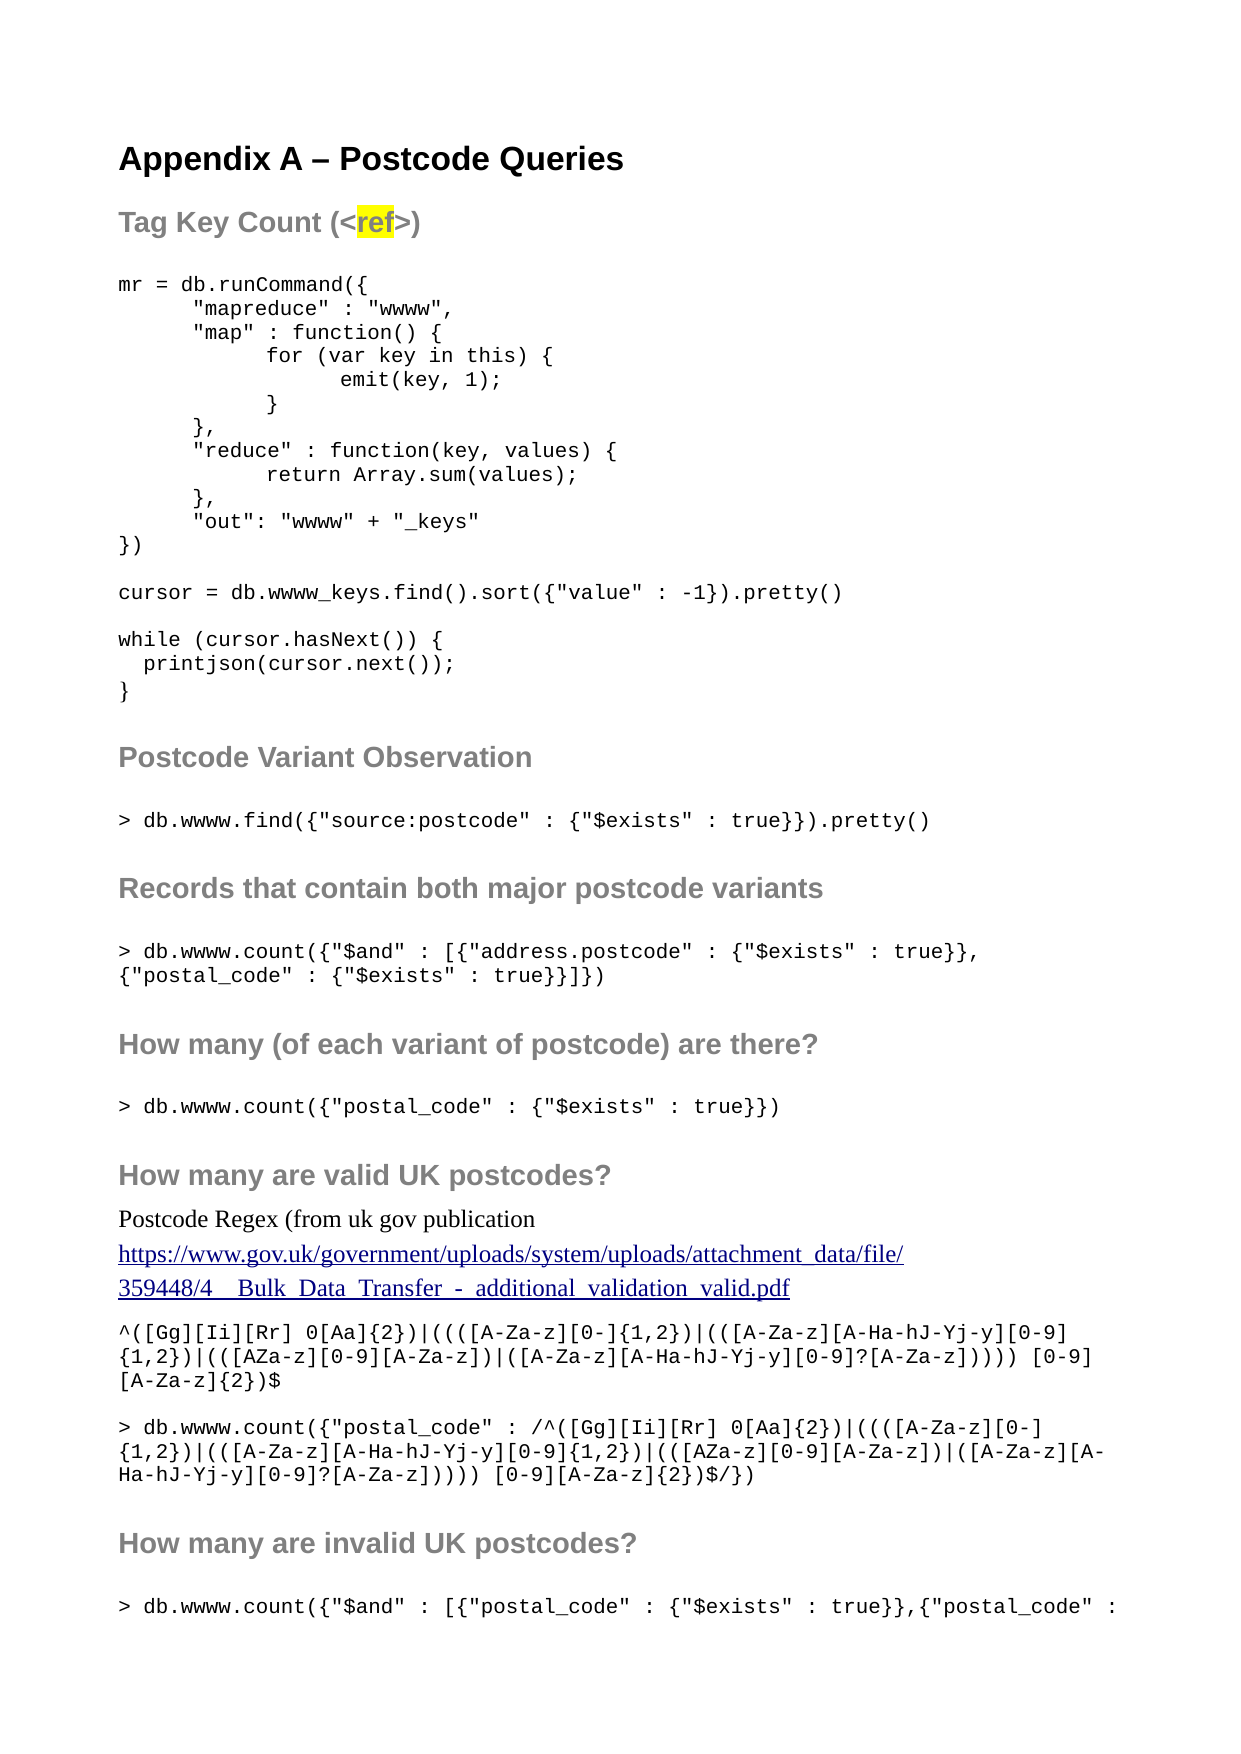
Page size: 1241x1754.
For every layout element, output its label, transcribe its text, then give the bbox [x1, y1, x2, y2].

text emit(key, 1); [118, 369, 1122, 393]
text printjson(cursor.next()); [118, 653, 1122, 676]
text } [118, 676, 1122, 705]
text } [118, 393, 1122, 416]
text > db.wwww.find({"source:postcode" : {"$exists" : true}}).pretty() [118, 810, 1122, 833]
text return Array.sum(values); [118, 463, 1122, 487]
text ^([Gg][Ii][Rr] 0[Aa]{2})|((([A-Za-z][0-]{1,2})|(([A-Za-z][A-Ha-hJ-Yj-y][0-9]{1,2})|(([AZa-z][0-9][A-Za-z])|([A-Za-z][A-Ha-hJ-Yj-y][0-9]?[A-Za-z])))) [0-9][A-Za-z]{2})$ [118, 1322, 1122, 1393]
subtitle How many are invalid UK postcodes? [118, 1526, 1122, 1560]
text cursor = db.wwww_keys.find().sort({"value" : -1}).pretty() [118, 582, 1122, 605]
text > db.wwww.count({"postal_code" : {"$exists" : true}}) [118, 1096, 1122, 1120]
text Postcode Regex (from uk gov publication https://www.gov.uk/government/uploads/system/uploads/attachment_data/file/359448/4__Bulk_Data_Transfer_-_additional_validation_valid.pdf [118, 1204, 1122, 1302]
subtitle Appendix A – Postcode Queries [118, 139, 1122, 178]
text "out": "wwww" + "_keys" [118, 511, 1122, 534]
subtitle Postcode Variant Observation [118, 740, 1122, 773]
text > db.wwww.count({"$and" : [{"postal_code" : {"$exists" : true}},{"postal_code" : [118, 1596, 1122, 1619]
text "mapreduce" : "wwww", [118, 298, 1122, 322]
text }, [118, 416, 1122, 440]
list > db.wwww.count({"$and" : [{"address.postcode" : {"$exists" : true}},{"postal_code" : {"$exists" : true}}]}) [81, 941, 1122, 988]
text }, [118, 487, 1122, 511]
text }) [118, 534, 1122, 558]
subtitle How many are valid UK postcodes? [118, 1158, 1122, 1192]
text "reduce" : function(key, values) { [118, 440, 1122, 463]
text "map" : function() { [118, 322, 1122, 345]
text while (cursor.hasNext()) { [118, 629, 1122, 653]
subtitle Records that contain both major postcode variants [118, 872, 1122, 905]
text mr = db.runCommand({ [118, 274, 1122, 298]
text for (var key in this) { [118, 345, 1122, 369]
list > db.wwww.count({"postal_code" : /^([Gg][Ii][Rr] 0[Aa]{2})|((([A-Za-z][0-]{1,2})|(([A-Za-z][A-Ha-hJ-Yj-y][0-9]{1,2})|(([AZa-z][0-9][A-Za-z])|([A-Za-z][A-Ha-hJ-Yj-y][0-9]?[A-Za-z])))) [0-9][A-Za-z]{2})$/}) [81, 1417, 1122, 1488]
subtitle How many (of each variant of postcode) are there? [118, 1027, 1122, 1060]
subtitle Tag Key Count (<ref>) [118, 205, 1122, 238]
